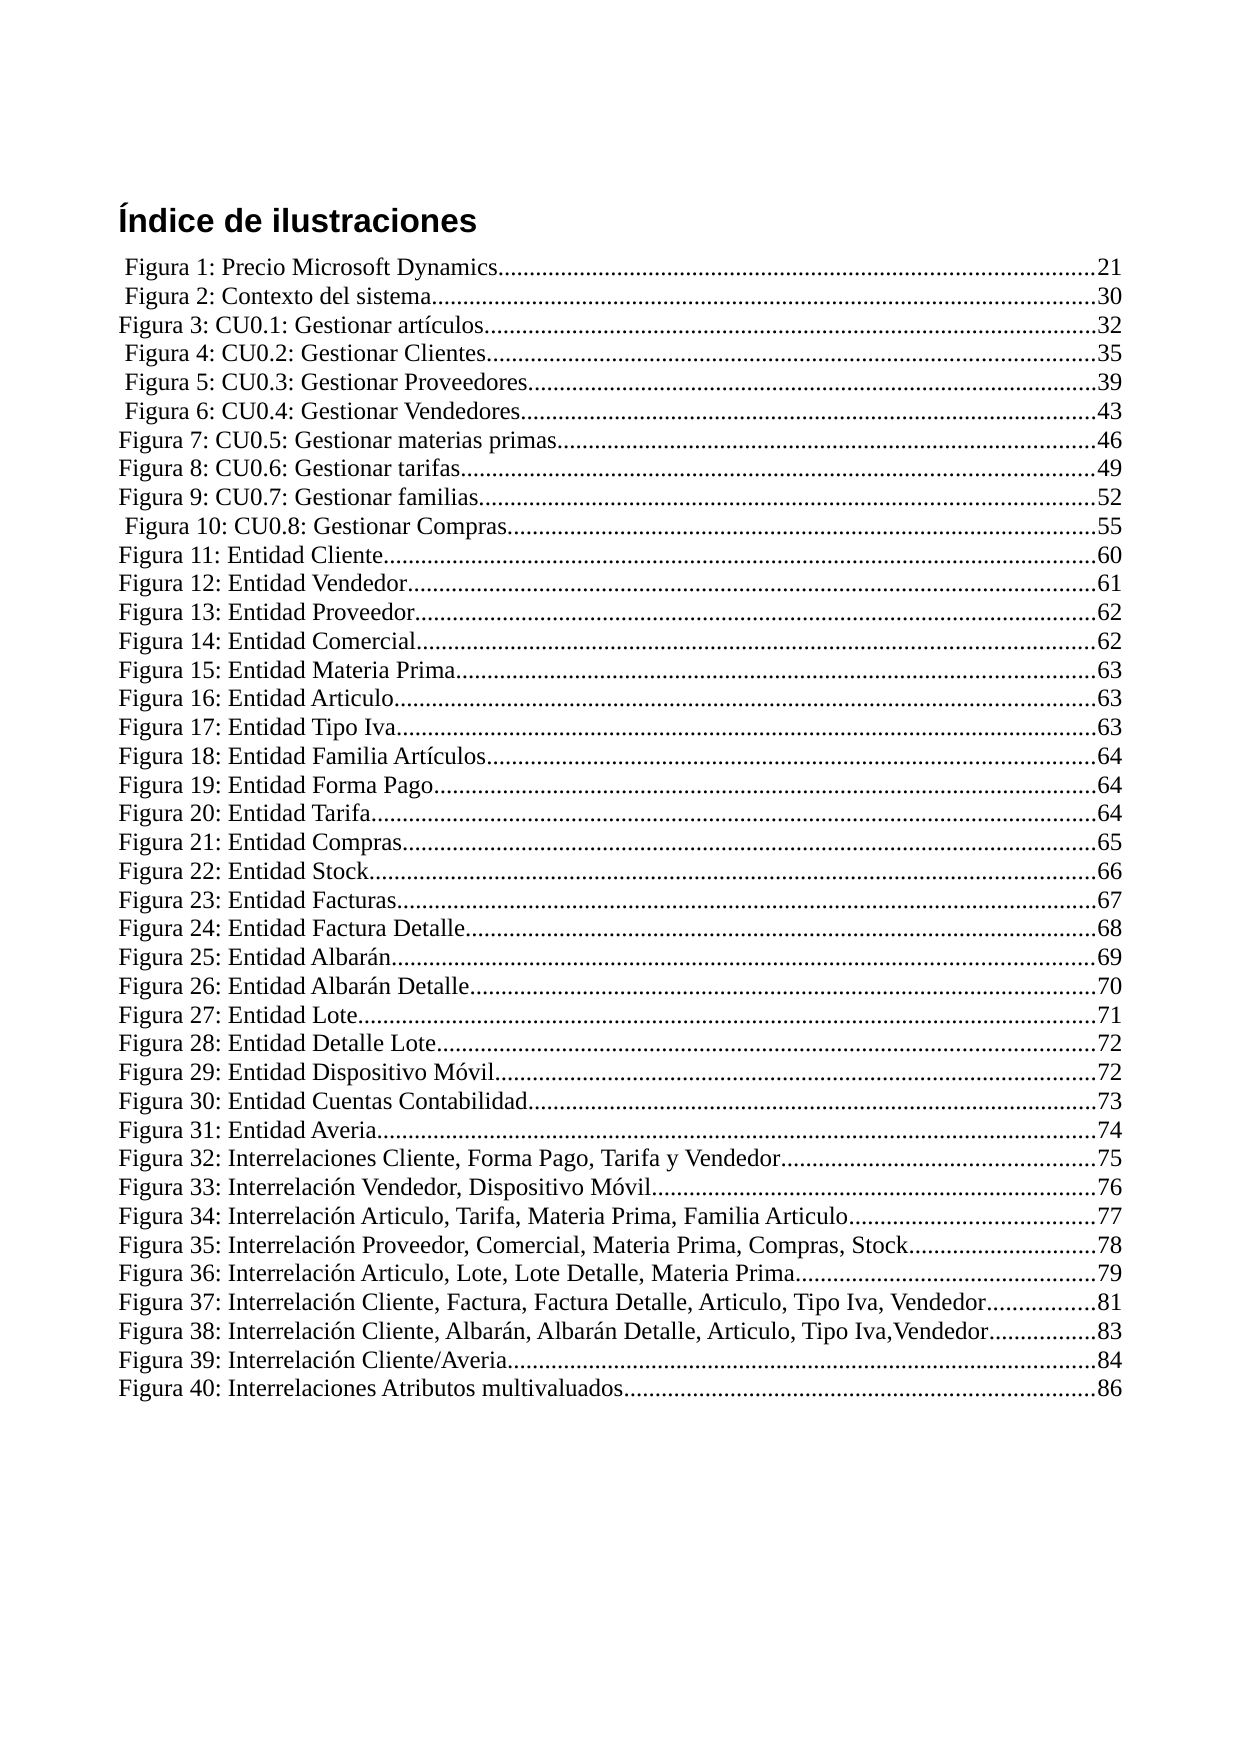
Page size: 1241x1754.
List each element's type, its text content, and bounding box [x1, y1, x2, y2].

text Figura 33: Interrelación Vendedor, Dispositivo Móvil 76 [118, 1172, 1122, 1201]
text Figura 34: Interrelación Articulo, Tarifa, Materia Prima, Familia Articulo 77 [118, 1201, 1122, 1230]
text Figura 5: CU0.3: Gestionar Proveedores. 39 [118, 367, 1122, 396]
text Figura 40: Interrelaciones Atributos multivaluados 86 [118, 1373, 1122, 1402]
subtitle Índice de ilustraciones [118, 201, 1122, 240]
text Figura 6: CU0.4: Gestionar Vendedores. 43 [118, 396, 1122, 425]
text Figura 30: Entidad Cuentas Contabilidad 73 [118, 1086, 1122, 1115]
text Figura 24: Entidad Factura Detalle 68 [118, 913, 1122, 942]
text Figura 13: Entidad Proveedor 62 [118, 597, 1122, 626]
text Figura 11: Entidad Cliente 60 [118, 540, 1122, 568]
text Figura 27: Entidad Lote 71 [118, 1000, 1122, 1028]
text Figura 26: Entidad Albarán Detalle 70 [118, 971, 1122, 1000]
text Figura 10: CU0.8: Gestionar Compras. 55 [118, 511, 1122, 540]
text Figura 3: CU0.1: Gestionar artículos. 32 [118, 310, 1122, 338]
text Figura 12: Entidad Vendedor 61 [118, 568, 1122, 597]
text Figura 31: Entidad Averia 74 [118, 1115, 1122, 1143]
text Figura 25: Entidad Albarán 69 [118, 942, 1122, 971]
text Figura 20: Entidad Tarifa 64 [118, 798, 1122, 827]
text Figura 16: Entidad Articulo 63 [118, 683, 1122, 712]
text Figura 9: CU0.7: Gestionar familias. 52 [118, 482, 1122, 511]
text Figura 32: Interrelaciones Cliente, Forma Pago, Tarifa y Vendedor 75 [118, 1143, 1122, 1172]
text Figura 4: CU0.2: Gestionar Clientes. 35 [118, 338, 1122, 367]
text Figura 23: Entidad Facturas 67 [118, 885, 1122, 913]
text Figura 39: Interrelación Cliente/Averia 84 [118, 1345, 1122, 1373]
text Figura 14: Entidad Comercial 62 [118, 626, 1122, 655]
text Figura 7: CU0.5: Gestionar materias primas. 46 [118, 425, 1122, 453]
text Figura 36: Interrelación Articulo, Lote, Lote Detalle, Materia Prima 79 [118, 1258, 1122, 1287]
text Figura 28: Entidad Detalle Lote 72 [118, 1028, 1122, 1057]
text Figura 18: Entidad Familia Artículos 64 [118, 741, 1122, 770]
text Figura 15: Entidad Materia Prima 63 [118, 655, 1122, 683]
text Figura 37: Interrelación Cliente, Factura, Factura Detalle, Articulo, Tipo Iva, Vendedor 81 [118, 1287, 1122, 1316]
text Figura 22: Entidad Stock 66 [118, 856, 1122, 885]
text Figura 21: Entidad Compras 65 [118, 827, 1122, 856]
text Figura 29: Entidad Dispositivo Móvil 72 [118, 1057, 1122, 1086]
text Figura 38: Interrelación Cliente, Albarán, Albarán Detalle, Articulo, Tipo Iva,Vendedor 83 [118, 1316, 1122, 1345]
text Figura 1: Precio Microsoft Dynamics. 21 [118, 252, 1122, 281]
text Figura 19: Entidad Forma Pago 64 [118, 770, 1122, 798]
text Figura 35: Interrelación Proveedor, Comercial, Materia Prima, Compras, Stock 78 [118, 1230, 1122, 1258]
text Figura 17: Entidad Tipo Iva 63 [118, 712, 1122, 741]
text Figura 8: CU0.6: Gestionar tarifas. 49 [118, 453, 1122, 482]
text Figura 2: Contexto del sistema. 30 [118, 281, 1122, 310]
